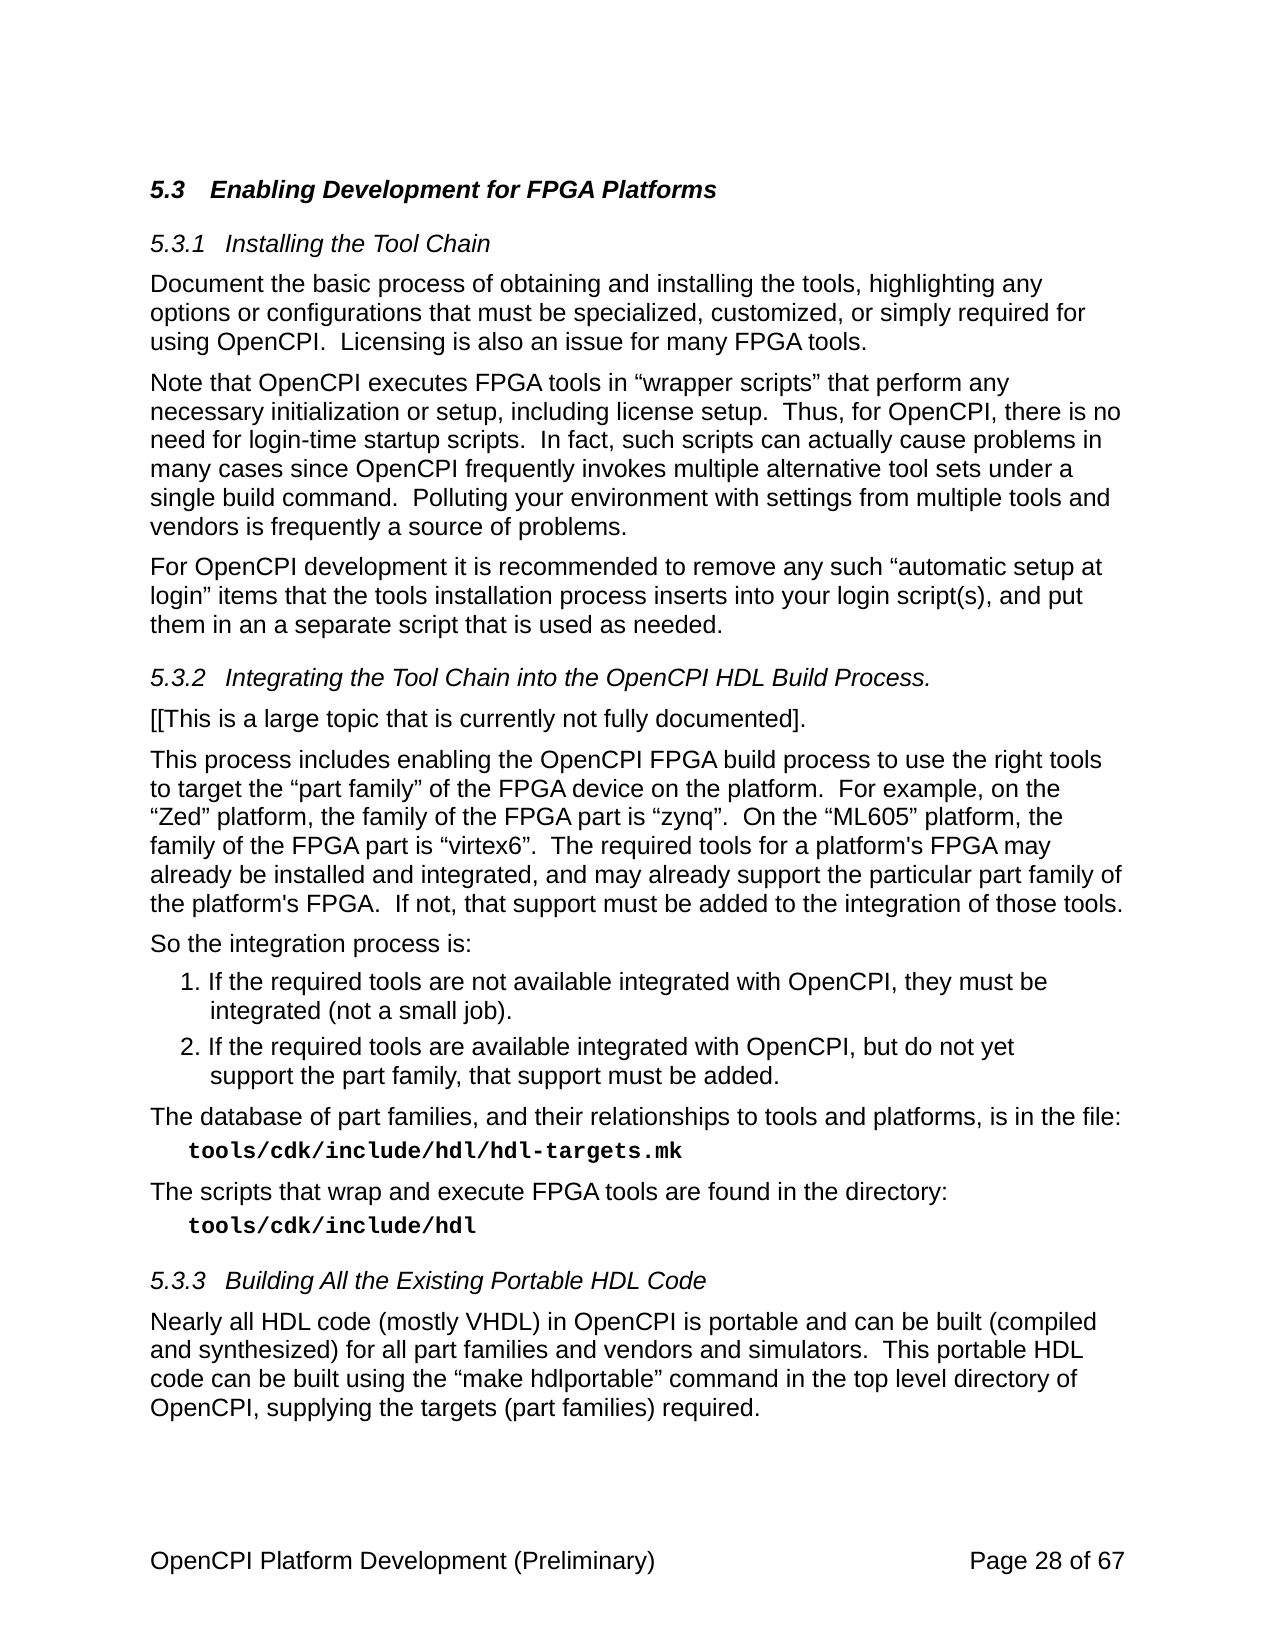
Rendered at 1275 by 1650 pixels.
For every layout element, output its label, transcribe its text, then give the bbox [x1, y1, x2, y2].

text Document the basic process of obtaining and installing the tools, highlighting any options or configurations that must be specialized, customized, or simply required for using OpenCPI. Licensing is also an issue for many FPGA tools. [150, 269, 1125, 356]
subtitle Building All the Existing Portable HDL Code [150, 1266, 1125, 1294]
subtitle Enabling Development for FPGA Platforms [150, 175, 1125, 204]
text Note that OpenCPI executes FPGA tools in “wrapper scripts” that perform any necessary initialization or setup, including license setup. Thus, for OpenCPI, there is no need for login-time startup scripts. In fact, such scripts can actually cause problems in many cases since OpenCPI frequently invokes multiple alternative tool sets under a single build command. Polluting your environment with settings from multiple tools and vendors is frequently a source of problems. [150, 368, 1125, 540]
text The scripts that wrap and execute FPGA tools are found in the directory: [150, 1177, 1125, 1206]
subtitle Installing the Tool Chain [150, 229, 1125, 257]
text The database of part families, and their relationships to tools and platforms, is in the file: [150, 1102, 1125, 1130]
text [[This is a large topic that is currently not fully documented]. [150, 704, 1125, 733]
text Nearly all HDL code (mostly VHDL) in OpenCPI is portable and can be built (compiled and synthesized) for all part families and vendors and simulators. This portable HDL code can be built using the “make hdlportable” command in the top level directory of OpenCPI, supplying the targets (part families) required. [150, 1307, 1125, 1422]
text tools/cdk/include/hdl [187, 1215, 1125, 1241]
text For OpenCPI development it is recommended to remove any such “automatic setup at login” items that the tools installation process inserts into your login script(s), and put them in an a separate script that is used as needed. [150, 552, 1125, 638]
subtitle Integrating the Tool Chain into the OpenCPI HDL Build Process. [150, 663, 1125, 692]
text This process includes enabling the OpenCPI FPGA build process to use the right tools to target the “part family” of the FPGA device on the platform. For example, on the “Zed” platform, the family of the FPGA part is “zynq”. On the “ML605” platform, the family of the FPGA part is “virtex6”. The required tools for a platform's FPGA may already be installed and integrated, and may already support the particular part family of the platform's FPGA. If not, that support must be added to the integration of those tools. [150, 745, 1125, 917]
list If the required tools are not available integrated with OpenCPI, they must be integrated (not a small job). [180, 967, 1065, 1024]
text So the integration process is: [150, 929, 1125, 958]
text tools/cdk/include/hdl/hdl-targets.mk [187, 1139, 1125, 1165]
list If the required tools are available integrated with OpenCPI, but do not yet support the part family, that support must be added. [180, 1032, 1065, 1089]
